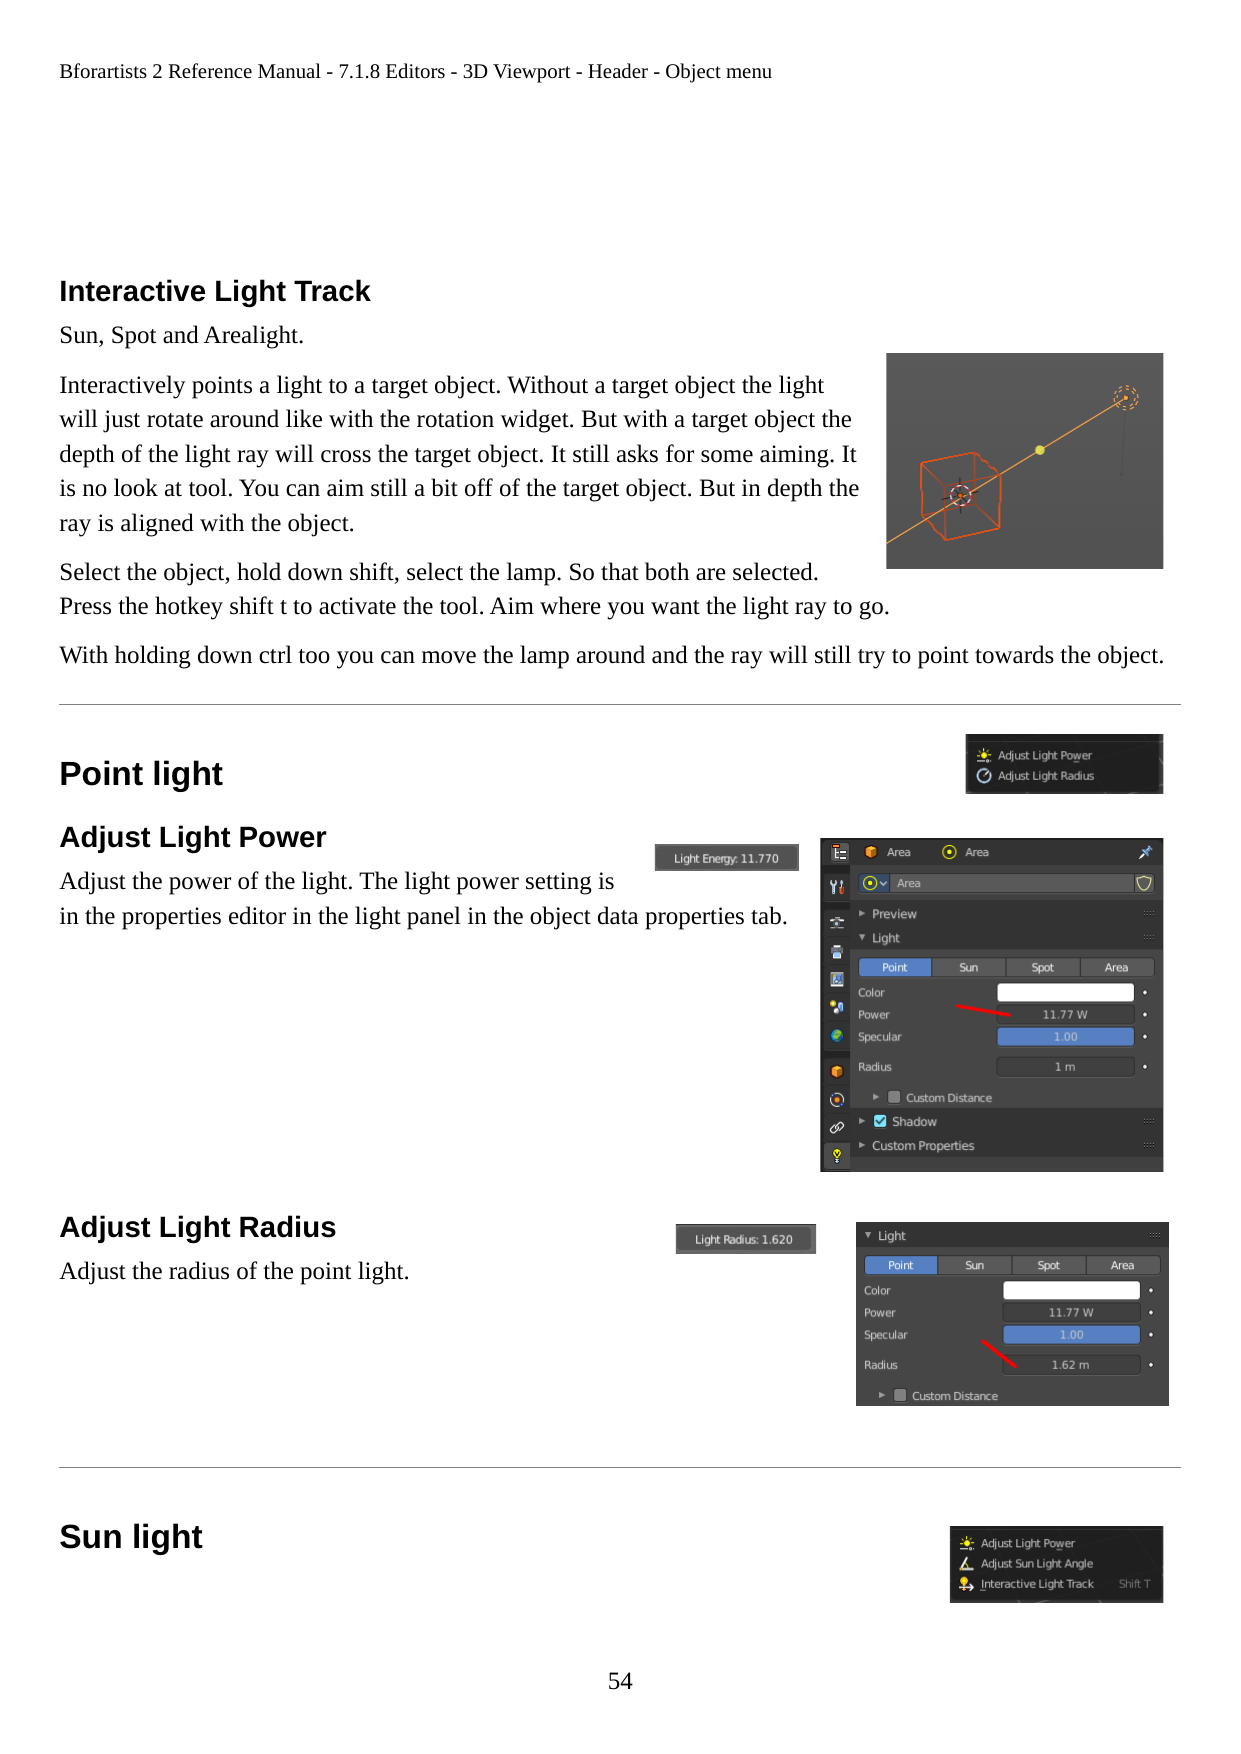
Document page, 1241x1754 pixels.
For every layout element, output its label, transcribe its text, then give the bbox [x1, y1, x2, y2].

text Sun, Spot and Arealight. [59, 321, 1181, 349]
text With holding down ctrl too you can move the lamp around and the ray will still try to point towards the object. [59, 640, 1181, 669]
subtitle Adjust Light Radius [59, 1210, 1181, 1243]
text Adjust the power of the light. The light power setting is in the properties editor in the light panel in the object data properties tab. [59, 866, 820, 929]
text Adjust the radius of the point light. [59, 1256, 856, 1285]
picture [654, 844, 799, 871]
subtitle [1164, 754, 1181, 793]
subtitle Interactive Light Track [59, 274, 1181, 308]
picture [965, 734, 1164, 794]
subtitle Sun light [59, 1517, 1181, 1556]
text Interactively points a light to a target object. Without a target object the light will just rotate around like with the rotation widget. But with a target object the depth of the light ray will cross the target object. It still asks for some aiming. It is no look at tool. You can aim still a bit off of the target object. But in depth the ray is aligned with the object. [59, 370, 886, 536]
picture [856, 1222, 1169, 1406]
subtitle Adjust Light Power [59, 820, 1181, 854]
text Select the object, hold down shift, select the lamp. So that both are selected. Press the hotkey shift t to activate the tool. Aim where you want the light ray to go. [59, 557, 1181, 620]
subtitle Point light [59, 754, 965, 793]
picture [949, 1526, 1164, 1603]
picture [675, 1224, 817, 1254]
picture [886, 353, 1164, 569]
